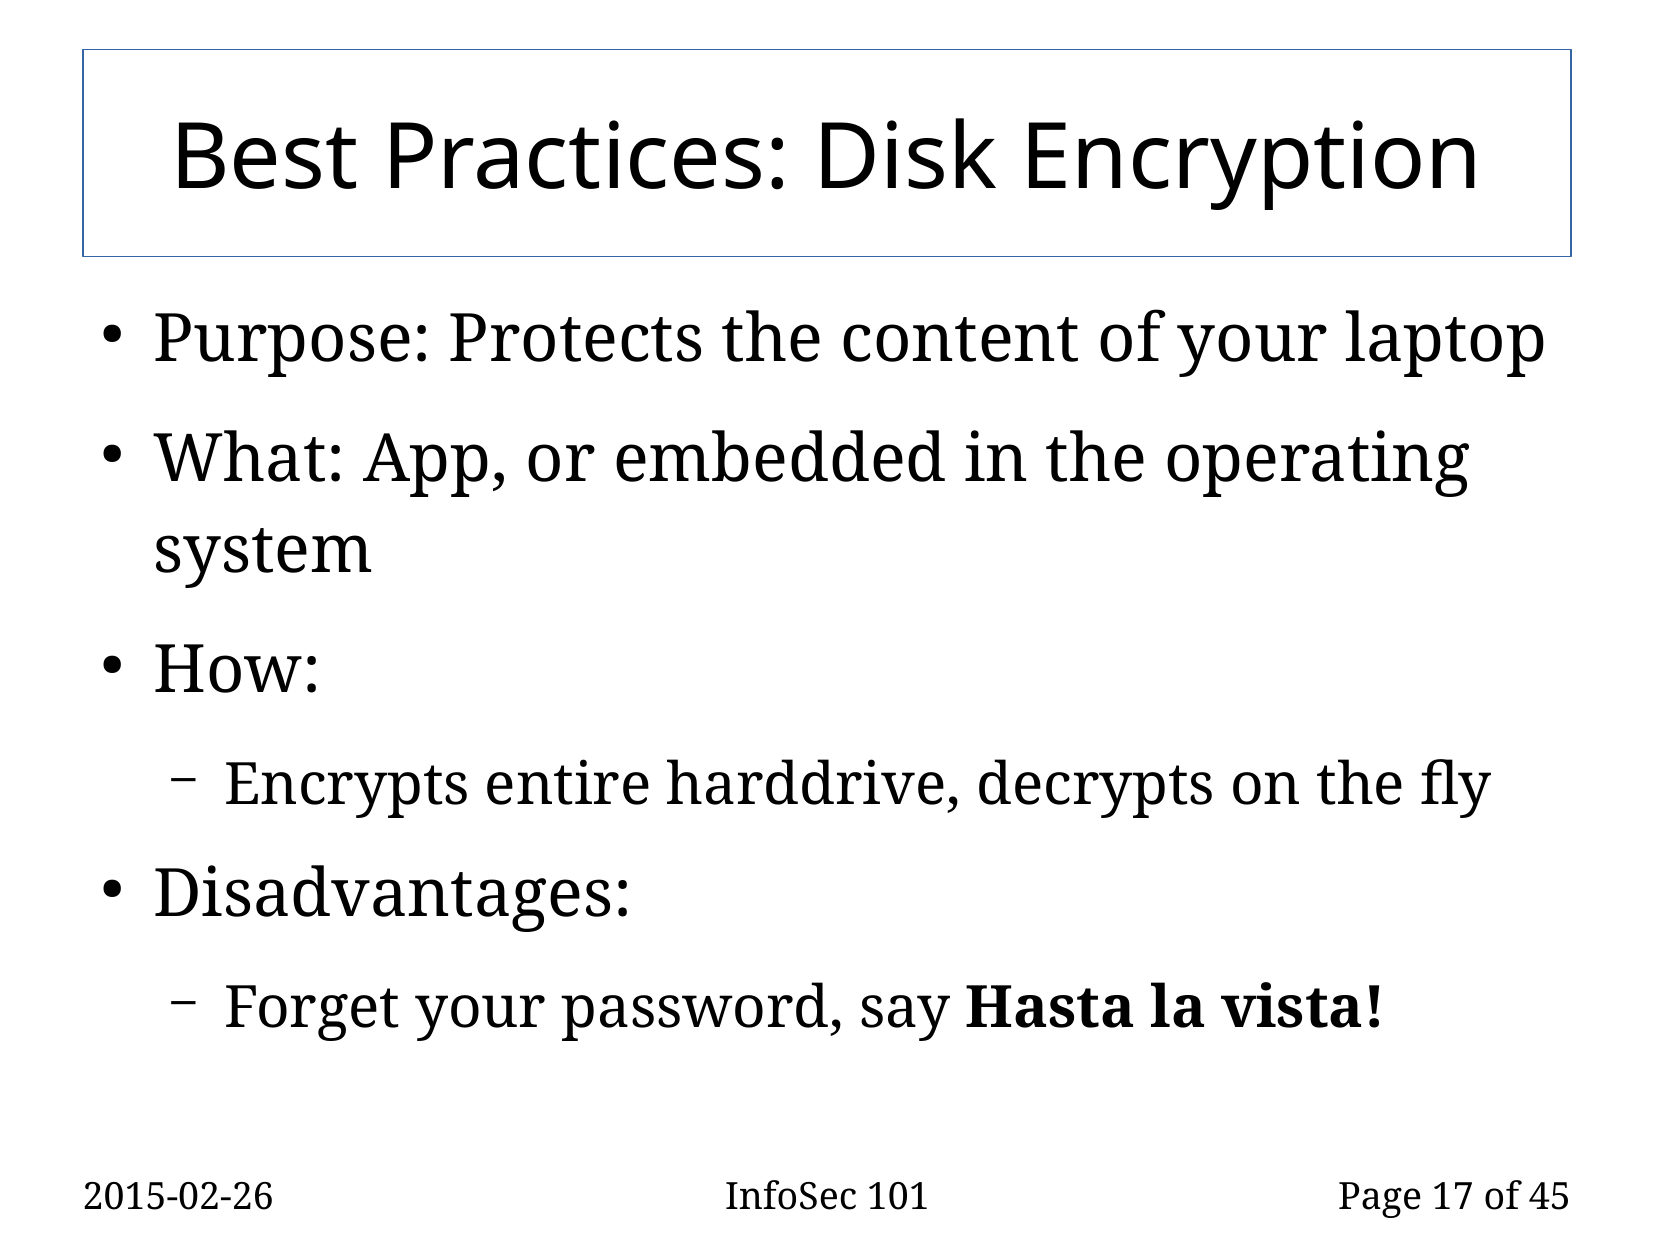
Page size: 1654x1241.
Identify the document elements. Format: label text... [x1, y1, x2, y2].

list Purpose: Protects the content of your laptop What: App, or embedded in the operating system How: Encrypts entire harddrive, decrypts on the fly Disadvantages: Forget your password, say Hasta la vista! [82, 290, 1571, 1126]
title Best Practices: Disk Encryption [82, 49, 1571, 257]
